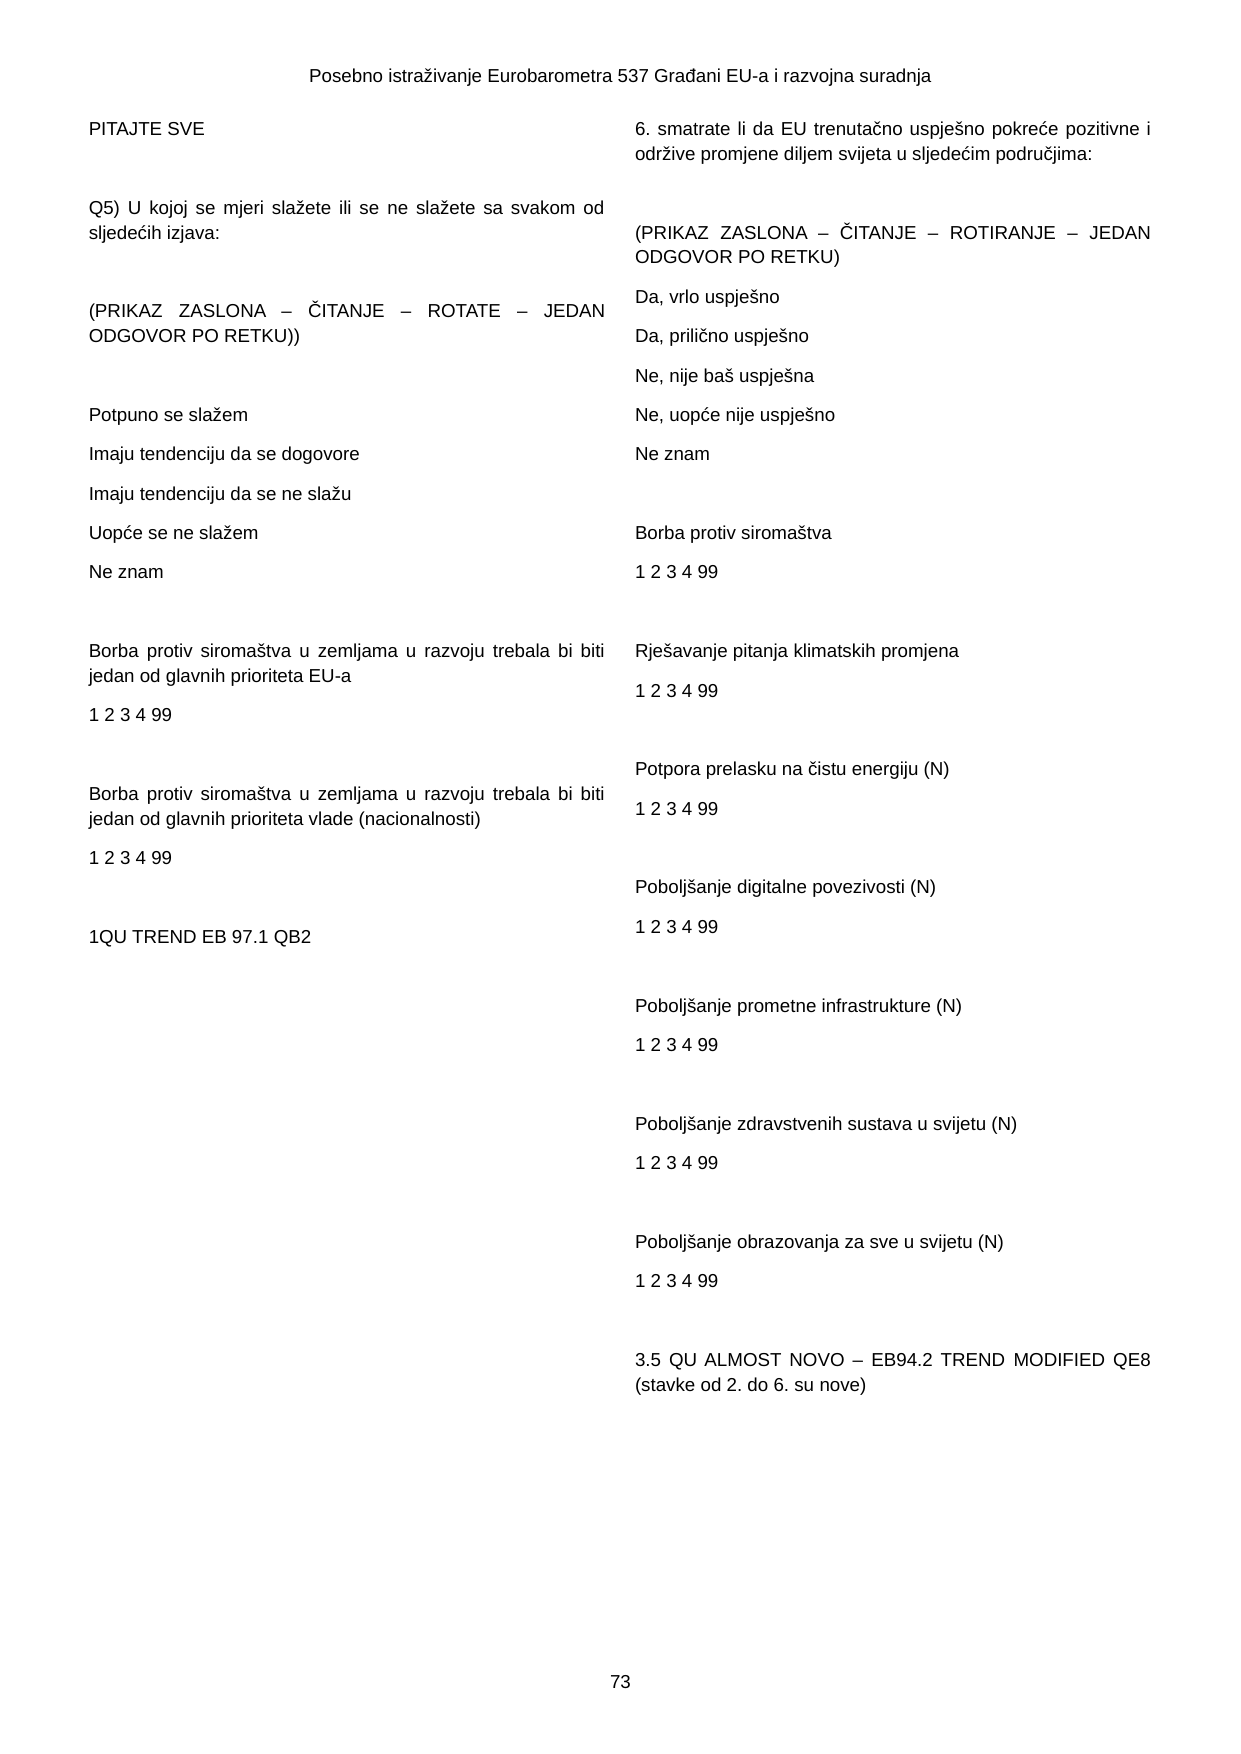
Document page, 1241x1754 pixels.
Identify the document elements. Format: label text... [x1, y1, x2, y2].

text 1 2 3 4 99 [88, 704, 605, 726]
text Potpuno se slažem [88, 404, 605, 425]
text 1 2 3 4 99 [635, 916, 1152, 937]
text Da, vrlo uspješno [635, 286, 1152, 307]
text Ne znam [88, 561, 605, 583]
text 3.5 QU ALMOST NOVO – EB94.2 TREND MODIFIED QE8 (stavke od 2. do 6. su nove) [635, 1349, 1152, 1395]
text Rješavanje pitanja klimatskih promjena [635, 640, 1152, 662]
text 1 2 3 4 99 [88, 847, 605, 869]
text 1 2 3 4 99 [635, 798, 1152, 819]
text Q5) U kojoj se mjeri slažete ili se ne slažete sa svakom od sljedećih izjava: [88, 197, 605, 243]
text Borba protiv siromaštva [635, 522, 1152, 543]
text 1 2 3 4 99 [635, 679, 1152, 701]
text 1 2 3 4 99 [635, 1270, 1152, 1292]
text Potpora prelasku na čistu energiju (N) [635, 758, 1152, 780]
text Ne, nije baš uspješna [635, 364, 1152, 386]
text Poboljšanje digitalne povezivosti (N) [635, 876, 1152, 898]
text 1QU TREND EB 97.1 QB2 [88, 926, 605, 947]
text Da, prilično uspješno [635, 325, 1152, 347]
text Imaju tendenciju da se dogovore [88, 443, 605, 465]
text 1 2 3 4 99 [635, 561, 1152, 583]
text Uopće se ne slažem [88, 522, 605, 543]
text (PRIKAZ ZASLONA – ČITANJE – ROTATE – JEDAN ODGOVOR PO RETKU)) [88, 300, 605, 347]
text 1 2 3 4 99 [635, 1034, 1152, 1055]
text Poboljšanje zdravstvenih sustava u svijetu (N) [635, 1113, 1152, 1134]
text Borba protiv siromaštva u zemljama u razvoju trebala bi biti jedan od glavnih prioriteta EU-a [88, 640, 605, 686]
text Borba protiv siromaštva u zemljama u razvoju trebala bi biti jedan od glavnih prioriteta vlade (nacionalnosti) [88, 783, 605, 829]
text 6. smatrate li da EU trenutačno uspješno pokreće pozitivne i održive promjene diljem svijeta u sljedećim područjima: [635, 118, 1152, 164]
text PITAJTE SVE [88, 118, 605, 139]
text Ne, uopće nije uspješno [635, 404, 1152, 425]
text Poboljšanje prometne infrastrukture (N) [635, 994, 1152, 1016]
text Ne znam [635, 443, 1152, 465]
text Poboljšanje obrazovanja za sve u svijetu (N) [635, 1231, 1152, 1252]
text Imaju tendenciju da se ne slažu [88, 483, 605, 504]
text 1 2 3 4 99 [635, 1152, 1152, 1173]
text (PRIKAZ ZASLONA – ČITANJE – ROTIRANJE – JEDAN ODGOVOR PO RETKU) [635, 222, 1152, 268]
